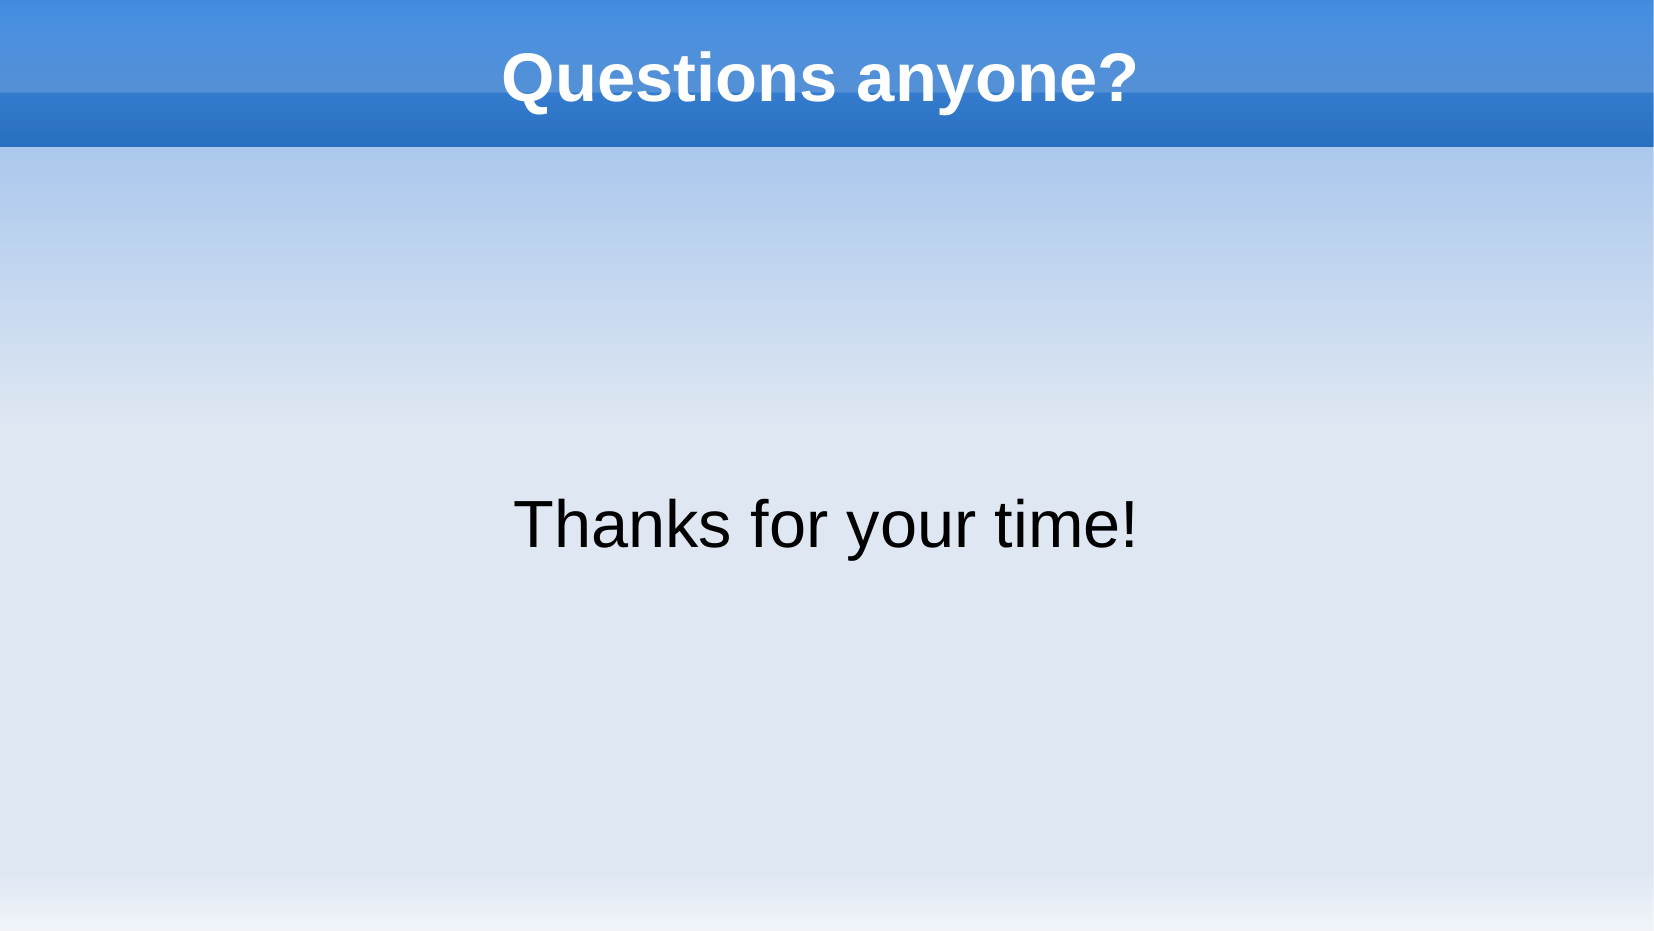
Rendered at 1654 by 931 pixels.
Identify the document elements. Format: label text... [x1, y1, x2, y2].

title Questions anyone? [76, 0, 1565, 156]
subtitle Thanks for your time! [82, 217, 1571, 832]
picture [0, 0, 1654, 931]
